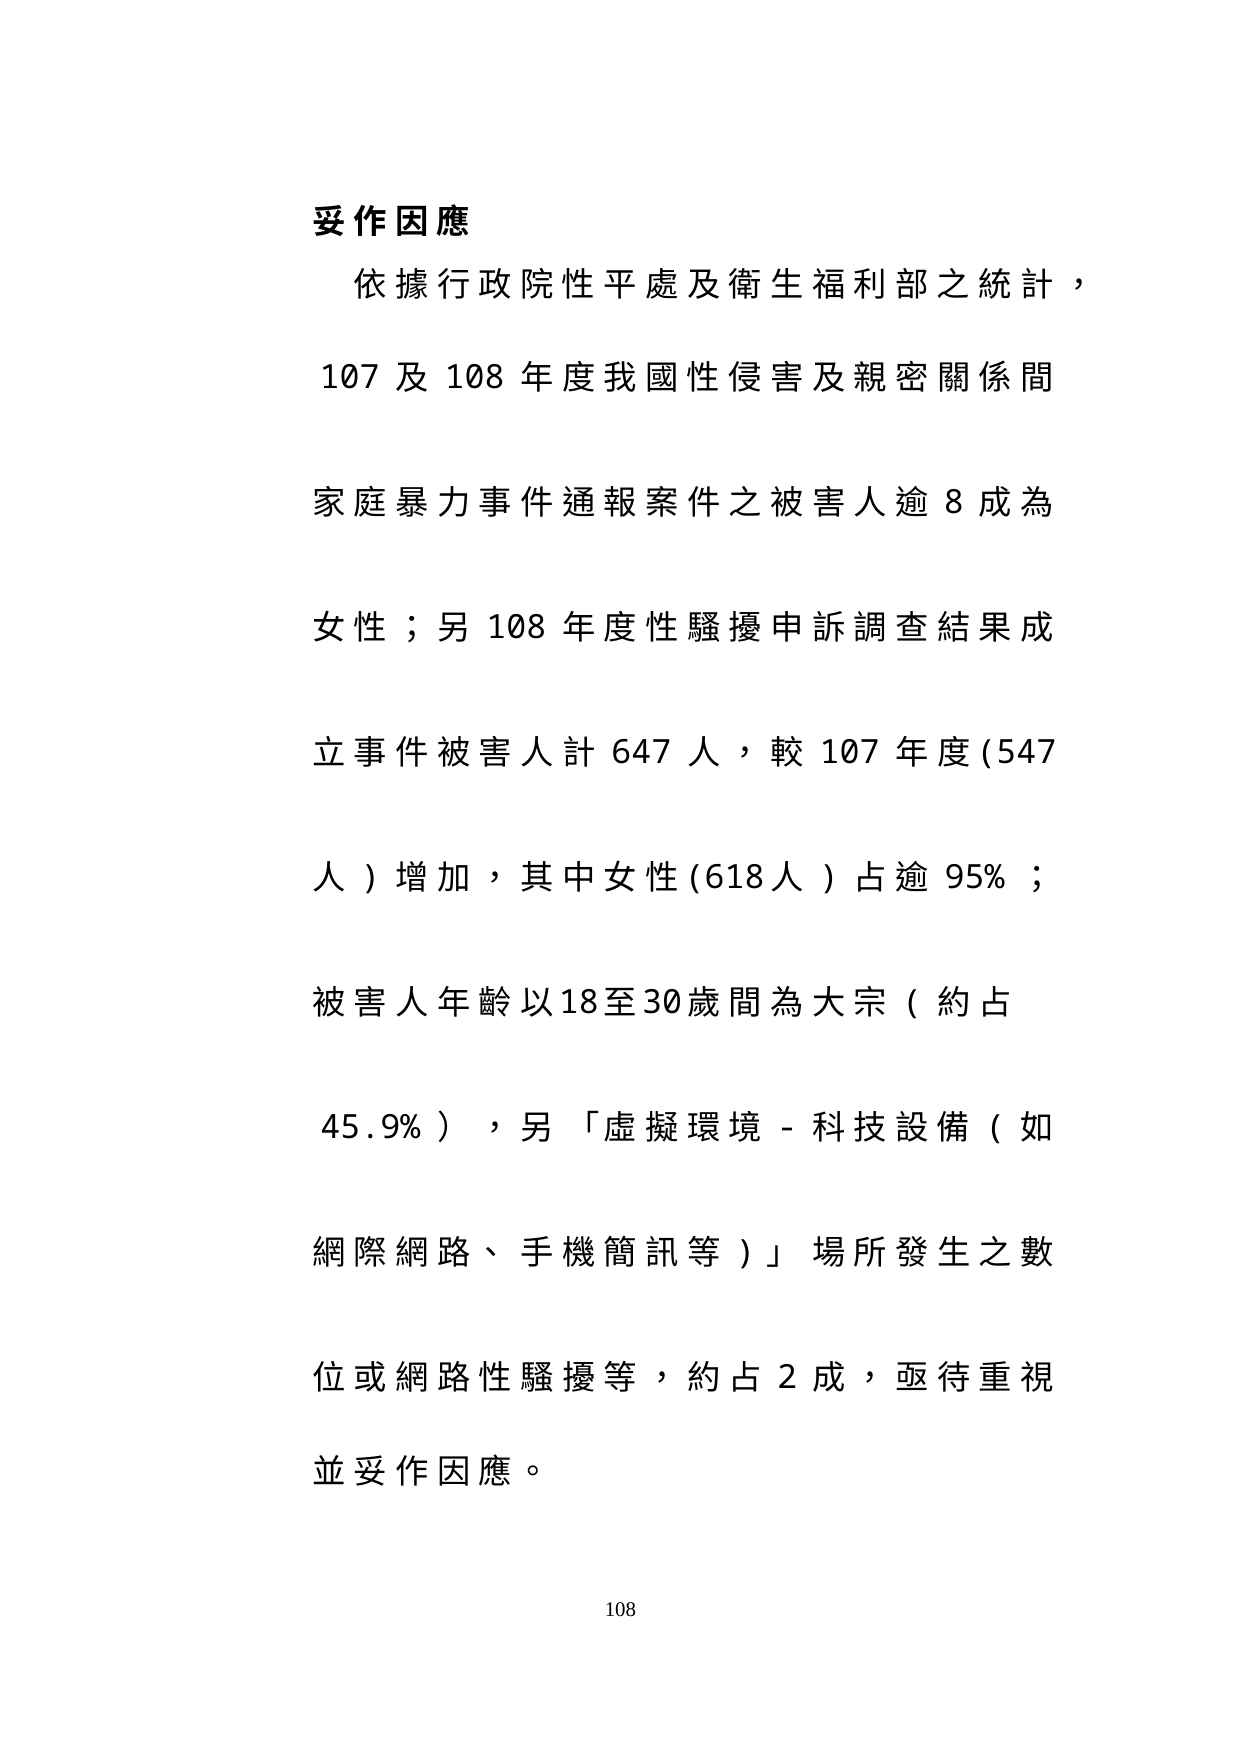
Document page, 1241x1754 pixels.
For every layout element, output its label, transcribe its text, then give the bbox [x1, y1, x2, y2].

text 妥作因應 [242, 177, 1058, 240]
text 依據行政院性平處及衛生福利部之統計，107及108年度我國性侵害及親密關係間家庭暴力事件通報案件之被害人逾8成為女性；另108年度性騷擾申訴調查結果成立事件被害人計647人，較107年度(547人)增加，其中女性(618人)占逾95%；被害人年齡以18至30歲間為大宗(約占45.9%），另「虛擬環境-科技設備(如網際網路、手機簡訊等)」場所發生之數位或網路性騷擾等，約占2成，亟待重視並妥作因應。 [271, 240, 1058, 1490]
